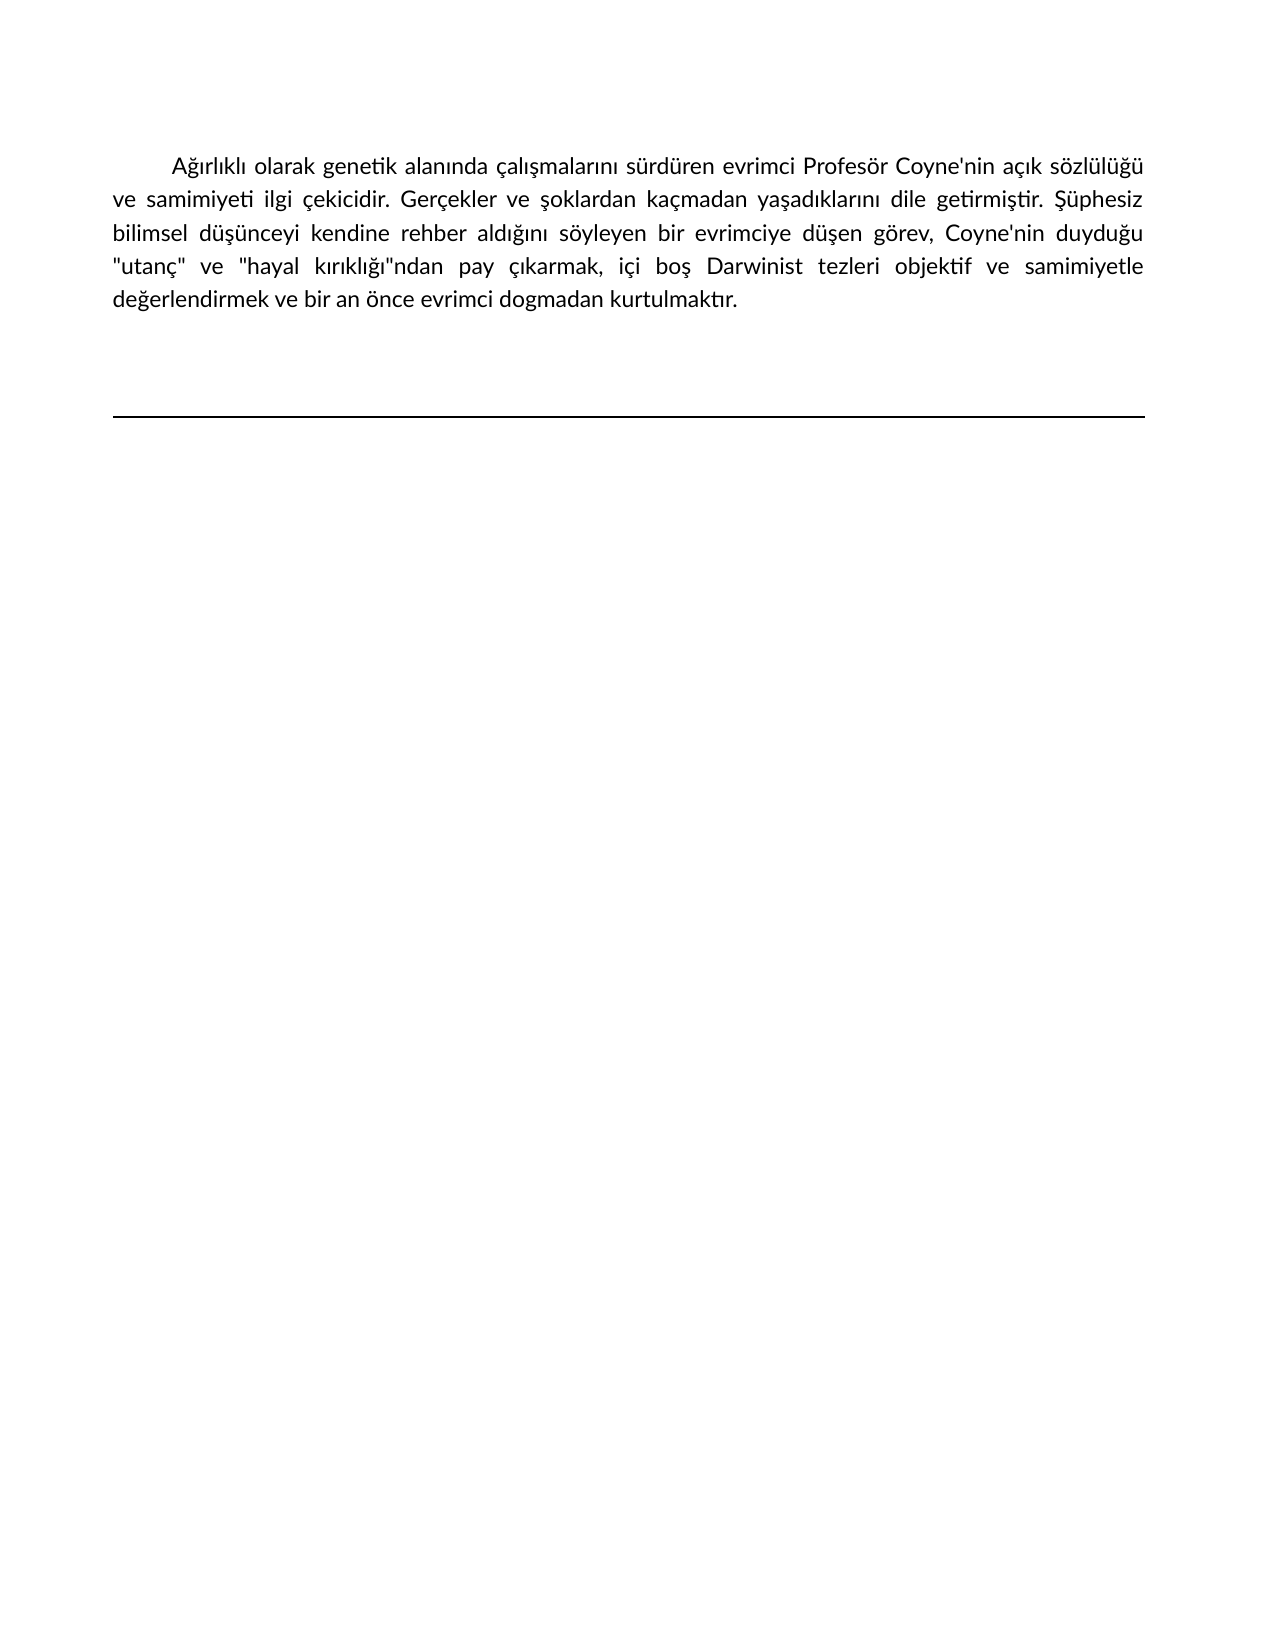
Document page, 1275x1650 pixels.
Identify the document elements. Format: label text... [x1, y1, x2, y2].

text Ağırlıklı olarak genetik alanında çalışmalarını sürdüren evrimci Profesör Coyne'nin açık sözlülüğü ve samimiyeti ilgi çekicidir. Gerçekler ve şoklardan kaçmadan yaşadıklarını dile getirmiştir. Şüphesiz bilimsel düşünceyi kendine rehber aldığını söyleyen bir evrimciye düşen görev, Coyne'nin duyduğu "utanç" ve "hayal kırıklığı"ndan pay çıkarmak, içi boş Darwinist tezleri objektif ve samimiyetle değerlendirmek ve bir an önce evrimci dogmadan kurtulmaktır. [112, 148, 1145, 314]
